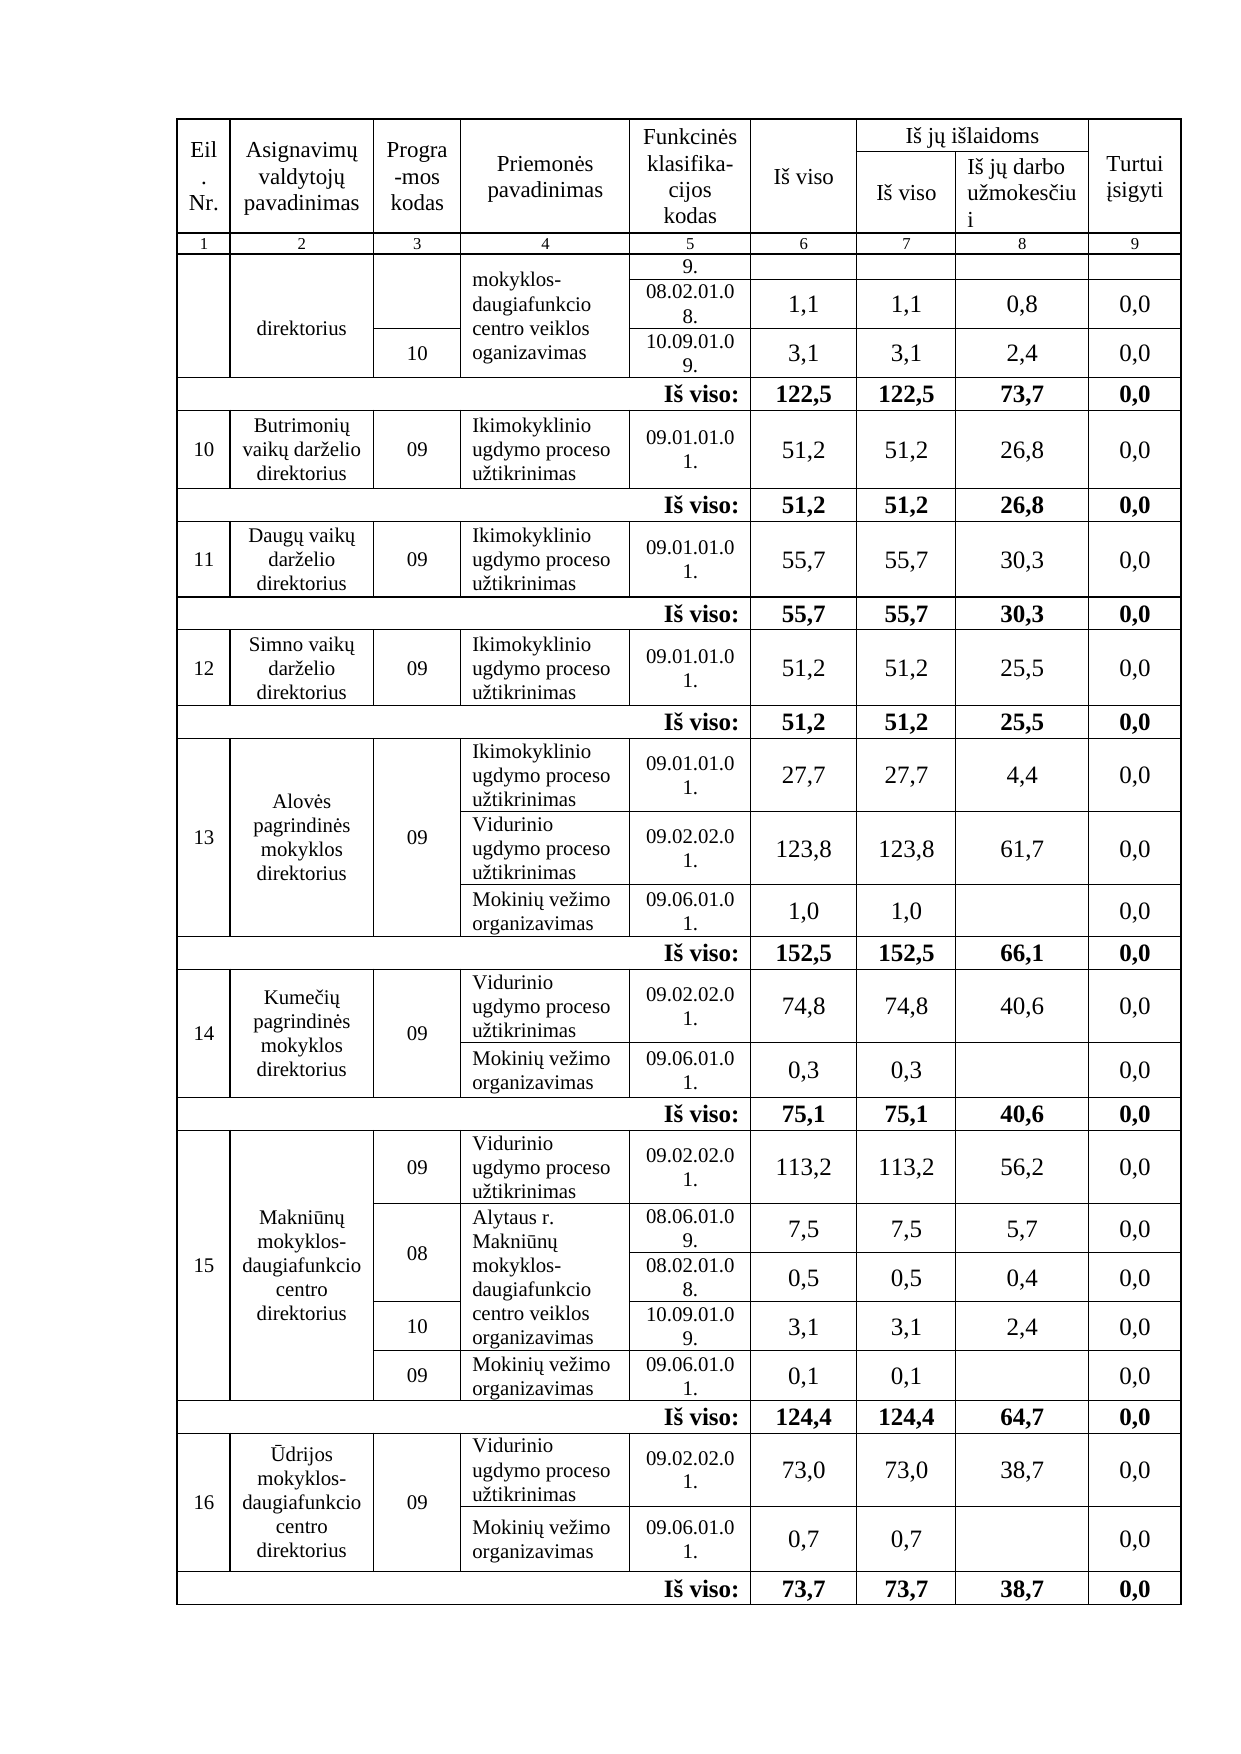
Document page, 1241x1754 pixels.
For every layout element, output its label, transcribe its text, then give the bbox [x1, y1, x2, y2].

table_cell 30,3 [956, 598, 1088, 629]
table_cell 09.01.01.01. [630, 522, 750, 596]
table_cell 0,0 [1089, 1204, 1180, 1252]
table_cell 0,0 [1089, 522, 1180, 596]
table_cell [956, 1351, 1088, 1399]
table_cell 122,5 [751, 378, 856, 409]
table_cell 7,5 [857, 1204, 955, 1252]
table_cell 30,3 [956, 522, 1088, 596]
table_cell 51,2 [751, 489, 856, 521]
table_cell 0,3 [751, 1043, 856, 1097]
table_cell 0,0 [1089, 1401, 1180, 1432]
table_cell 25,5 [956, 630, 1088, 705]
table_cell 3,1 [751, 1302, 856, 1350]
table_cell 152,5 [857, 937, 955, 968]
table_header Progra-mos kodas [374, 120, 460, 232]
table_cell 55,7 [857, 522, 955, 596]
table_cell 40,6 [956, 1098, 1088, 1130]
table_cell 55,7 [857, 598, 955, 629]
table_cell 1,0 [751, 885, 856, 936]
table_cell [374, 255, 460, 328]
table_cell 1,1 [857, 280, 955, 328]
table_cell 09.01.01.01. [630, 630, 750, 705]
table_cell 123,8 [751, 812, 856, 884]
table_cell Alytaus r. Makniūnų mokyklos-daugiafunkcio centro veiklos organizavimas [461, 1204, 629, 1350]
table_header Priemonės pavadinimas [461, 120, 629, 232]
table_cell 09.01.01.01. [630, 739, 750, 811]
table_cell [857, 255, 955, 278]
table_cell Ūdrijos mokyklos-daugiafunkcio centro direktorius [231, 1434, 373, 1571]
table_cell 3,1 [857, 1302, 955, 1350]
table_cell 09.06.01.01. [630, 1351, 750, 1399]
table_cell 6 [751, 234, 856, 253]
table_cell 0,0 [1089, 598, 1180, 629]
table_cell 09 [374, 522, 460, 596]
table_cell 75,1 [751, 1098, 856, 1130]
table_cell 38,7 [956, 1572, 1088, 1604]
table_cell [751, 255, 856, 278]
table_cell 11 [178, 522, 229, 596]
table_cell Iš viso: [178, 378, 750, 409]
table_cell 5 [630, 234, 750, 253]
table_cell Makniūnų mokyklos-daugiafunkcio centro direktorius [231, 1131, 373, 1399]
table_cell Mokinių vežimo organizavimas [461, 885, 629, 936]
table_cell 0,0 [1089, 812, 1180, 884]
table_cell 2,4 [956, 329, 1088, 377]
table_cell 3,1 [857, 329, 955, 377]
table_cell 26,8 [956, 489, 1088, 521]
table_cell 0,4 [956, 1253, 1088, 1301]
table_cell 0,0 [1089, 739, 1180, 811]
table_cell Iš viso: [178, 489, 750, 521]
table_cell 0,0 [1089, 630, 1180, 705]
table_cell 7 [857, 234, 955, 253]
table_cell 08.06.01.09. [630, 1204, 750, 1252]
table_cell 56,2 [956, 1131, 1088, 1203]
table_cell 0,0 [1089, 378, 1180, 409]
table_cell Vidurinio ugdymo proceso užtikrinimas [461, 970, 629, 1042]
table_cell 0,5 [857, 1253, 955, 1301]
table_cell 0,0 [1089, 411, 1180, 488]
table_cell 51,2 [857, 706, 955, 738]
table_cell Vidurinio ugdymo proceso užtikrinimas [461, 1434, 629, 1506]
table_cell 0,0 [1089, 280, 1180, 328]
table_cell [956, 885, 1088, 936]
table_cell mokyklos-daugiafunkcio centro veiklos oganizavimas [461, 255, 629, 377]
table_header Turtui įsigyti [1089, 120, 1180, 232]
table_cell 8 [956, 234, 1088, 253]
table_cell Iš viso [857, 152, 955, 232]
table_cell 61,7 [956, 812, 1088, 884]
table_cell 0,0 [1089, 489, 1180, 521]
table_cell 0,0 [1089, 706, 1180, 738]
table_cell Mokinių vežimo organizavimas [461, 1043, 629, 1097]
table_cell 10.09.01.09. [630, 329, 750, 377]
table_cell 3,1 [751, 329, 856, 377]
table_cell Ikimokyklinio ugdymo proceso užtikrinimas [461, 630, 629, 705]
table_cell 0,7 [857, 1507, 955, 1571]
table_header Asignavimų valdytojų pavadinimas [231, 120, 373, 232]
table_cell 73,7 [956, 378, 1088, 409]
table_cell Ikimokyklinio ugdymo proceso užtikrinimas [461, 739, 629, 811]
table_cell 55,7 [751, 598, 856, 629]
table_cell Mokinių vežimo organizavimas [461, 1507, 629, 1571]
table_cell Iš jų darbo užmokesčiui [956, 152, 1088, 232]
table_header Iš viso [751, 120, 856, 232]
table_cell Mokinių vežimo organizavimas [461, 1351, 629, 1399]
table_cell 09.06.01.01. [630, 1043, 750, 1097]
table_cell 2 [231, 234, 373, 253]
table_cell 9. [630, 255, 750, 278]
table_cell Iš viso: [178, 706, 750, 738]
table_cell Iš viso: [178, 1572, 750, 1604]
table_cell 09.02.02.01. [630, 1434, 750, 1506]
table_cell 09.01.01.01. [630, 411, 750, 488]
table_cell 152,5 [751, 937, 856, 968]
table_cell Vidurinio ugdymo proceso užtikrinimas [461, 1131, 629, 1203]
table_cell 09.02.02.01. [630, 812, 750, 884]
table_cell 09.02.02.01. [630, 970, 750, 1042]
table_cell 113,2 [751, 1131, 856, 1203]
table_cell 0,0 [1089, 1302, 1180, 1350]
table_cell Vidurinio ugdymo proceso užtikrinimas [461, 812, 629, 884]
table_cell 27,7 [857, 739, 955, 811]
table_cell Iš viso: [178, 598, 750, 629]
table_cell 27,7 [751, 739, 856, 811]
table_cell 9 [1089, 234, 1180, 253]
table_cell 0,0 [1089, 1434, 1180, 1506]
table_cell 124,4 [857, 1401, 955, 1432]
table_cell 09 [374, 970, 460, 1097]
table_cell 0,8 [956, 280, 1088, 328]
table_cell 38,7 [956, 1434, 1088, 1506]
table_cell 0,0 [1089, 1351, 1180, 1399]
table_cell 51,2 [857, 630, 955, 705]
table_cell Iš viso: [178, 937, 750, 968]
table_cell 4 [461, 234, 629, 253]
table_cell 0,5 [751, 1253, 856, 1301]
table_cell [956, 1507, 1088, 1571]
table_header Funkcinės klasifika-cijos kodas [630, 120, 750, 232]
table_cell direktorius [231, 255, 373, 377]
table_cell [1089, 255, 1180, 278]
table_cell 0,0 [1089, 329, 1180, 377]
table_cell Kumečių pagrindinės mokyklos direktorius [231, 970, 373, 1097]
table_cell 10 [178, 411, 229, 488]
table_cell Daugų vaikų darželio direktorius [231, 522, 373, 596]
table_cell 0,7 [751, 1507, 856, 1571]
table_cell 25,5 [956, 706, 1088, 738]
table_cell 124,4 [751, 1401, 856, 1432]
table_cell 2,4 [956, 1302, 1088, 1350]
table_cell 51,2 [751, 411, 856, 488]
table_cell 09 [374, 1351, 460, 1399]
table_cell 1,0 [857, 885, 955, 936]
table_header Iš jų išlaidoms [857, 120, 1088, 151]
table_cell 73,0 [857, 1434, 955, 1506]
table_cell 0,0 [1089, 1043, 1180, 1097]
table_cell 74,8 [857, 970, 955, 1042]
table_cell Iš viso: [178, 1098, 750, 1130]
table_cell 1,1 [751, 280, 856, 328]
table_cell 66,1 [956, 937, 1088, 968]
table_cell 73,7 [857, 1572, 955, 1604]
table_cell 0,3 [857, 1043, 955, 1097]
table_cell 3 [374, 234, 460, 253]
table_cell 09 [374, 411, 460, 488]
table_cell 113,2 [857, 1131, 955, 1203]
table_cell Ikimokyklinio ugdymo proceso užtikrinimas [461, 411, 629, 488]
table_cell 74,8 [751, 970, 856, 1042]
table_cell 09 [374, 1434, 460, 1571]
table_cell 10.09.01.09. [630, 1302, 750, 1350]
table_cell 0,0 [1089, 1507, 1180, 1571]
table_cell 09 [374, 630, 460, 705]
table_cell 0,0 [1089, 885, 1180, 936]
table_cell 55,7 [751, 522, 856, 596]
table_cell 09 [374, 1131, 460, 1203]
table_cell 0,0 [1089, 937, 1180, 968]
table_cell Alovės pagrindinės mokyklos direktorius [231, 739, 373, 936]
table_cell 0,0 [1089, 1131, 1180, 1203]
table_cell 0,0 [1089, 1253, 1180, 1301]
table_cell 5,7 [956, 1204, 1088, 1252]
table_cell 51,2 [857, 489, 955, 521]
table_cell Butrimonių vaikų darželio direktorius [231, 411, 373, 488]
table_cell 7,5 [751, 1204, 856, 1252]
table_cell 51,2 [751, 630, 856, 705]
table_cell 0,1 [857, 1351, 955, 1399]
table_cell 73,7 [751, 1572, 856, 1604]
table_cell Simno vaikų darželio direktorius [231, 630, 373, 705]
table_cell 14 [178, 970, 229, 1097]
table_cell 08 [374, 1204, 460, 1301]
table_cell 08.02.01.08. [630, 280, 750, 328]
table_cell 40,6 [956, 970, 1088, 1042]
table_cell 0,1 [751, 1351, 856, 1399]
table_cell 08.02.01.08. [630, 1253, 750, 1301]
table_cell 15 [178, 1131, 229, 1399]
table_cell 10 [374, 329, 460, 377]
table_cell 09.06.01.01. [630, 885, 750, 936]
table_cell 26,8 [956, 411, 1088, 488]
table_header Eil. Nr. [178, 120, 229, 232]
table_cell 75,1 [857, 1098, 955, 1130]
table_cell 13 [178, 739, 229, 936]
table_cell 123,8 [857, 812, 955, 884]
table_cell 51,2 [857, 411, 955, 488]
table_cell 4,4 [956, 739, 1088, 811]
table_cell 10 [374, 1302, 460, 1350]
table_cell 64,7 [956, 1401, 1088, 1432]
table_cell 16 [178, 1434, 229, 1571]
table_cell 09 [374, 739, 460, 936]
table_cell [956, 255, 1088, 278]
table_cell [178, 255, 229, 377]
table_cell 0,0 [1089, 1572, 1180, 1604]
table_cell 73,0 [751, 1434, 856, 1506]
table_cell 09.06.01.01. [630, 1507, 750, 1571]
table_cell 09.02.02.01. [630, 1131, 750, 1203]
table_cell Iš viso: [178, 1401, 750, 1432]
table_cell Ikimokyklinio ugdymo proceso užtikrinimas [461, 522, 629, 596]
table_cell 122,5 [857, 378, 955, 409]
table_cell [956, 1043, 1088, 1097]
table_cell 12 [178, 630, 229, 705]
table_cell 0,0 [1089, 1098, 1180, 1130]
table_cell 1 [178, 234, 229, 253]
table_cell 51,2 [751, 706, 856, 738]
table_cell 0,0 [1089, 970, 1180, 1042]
